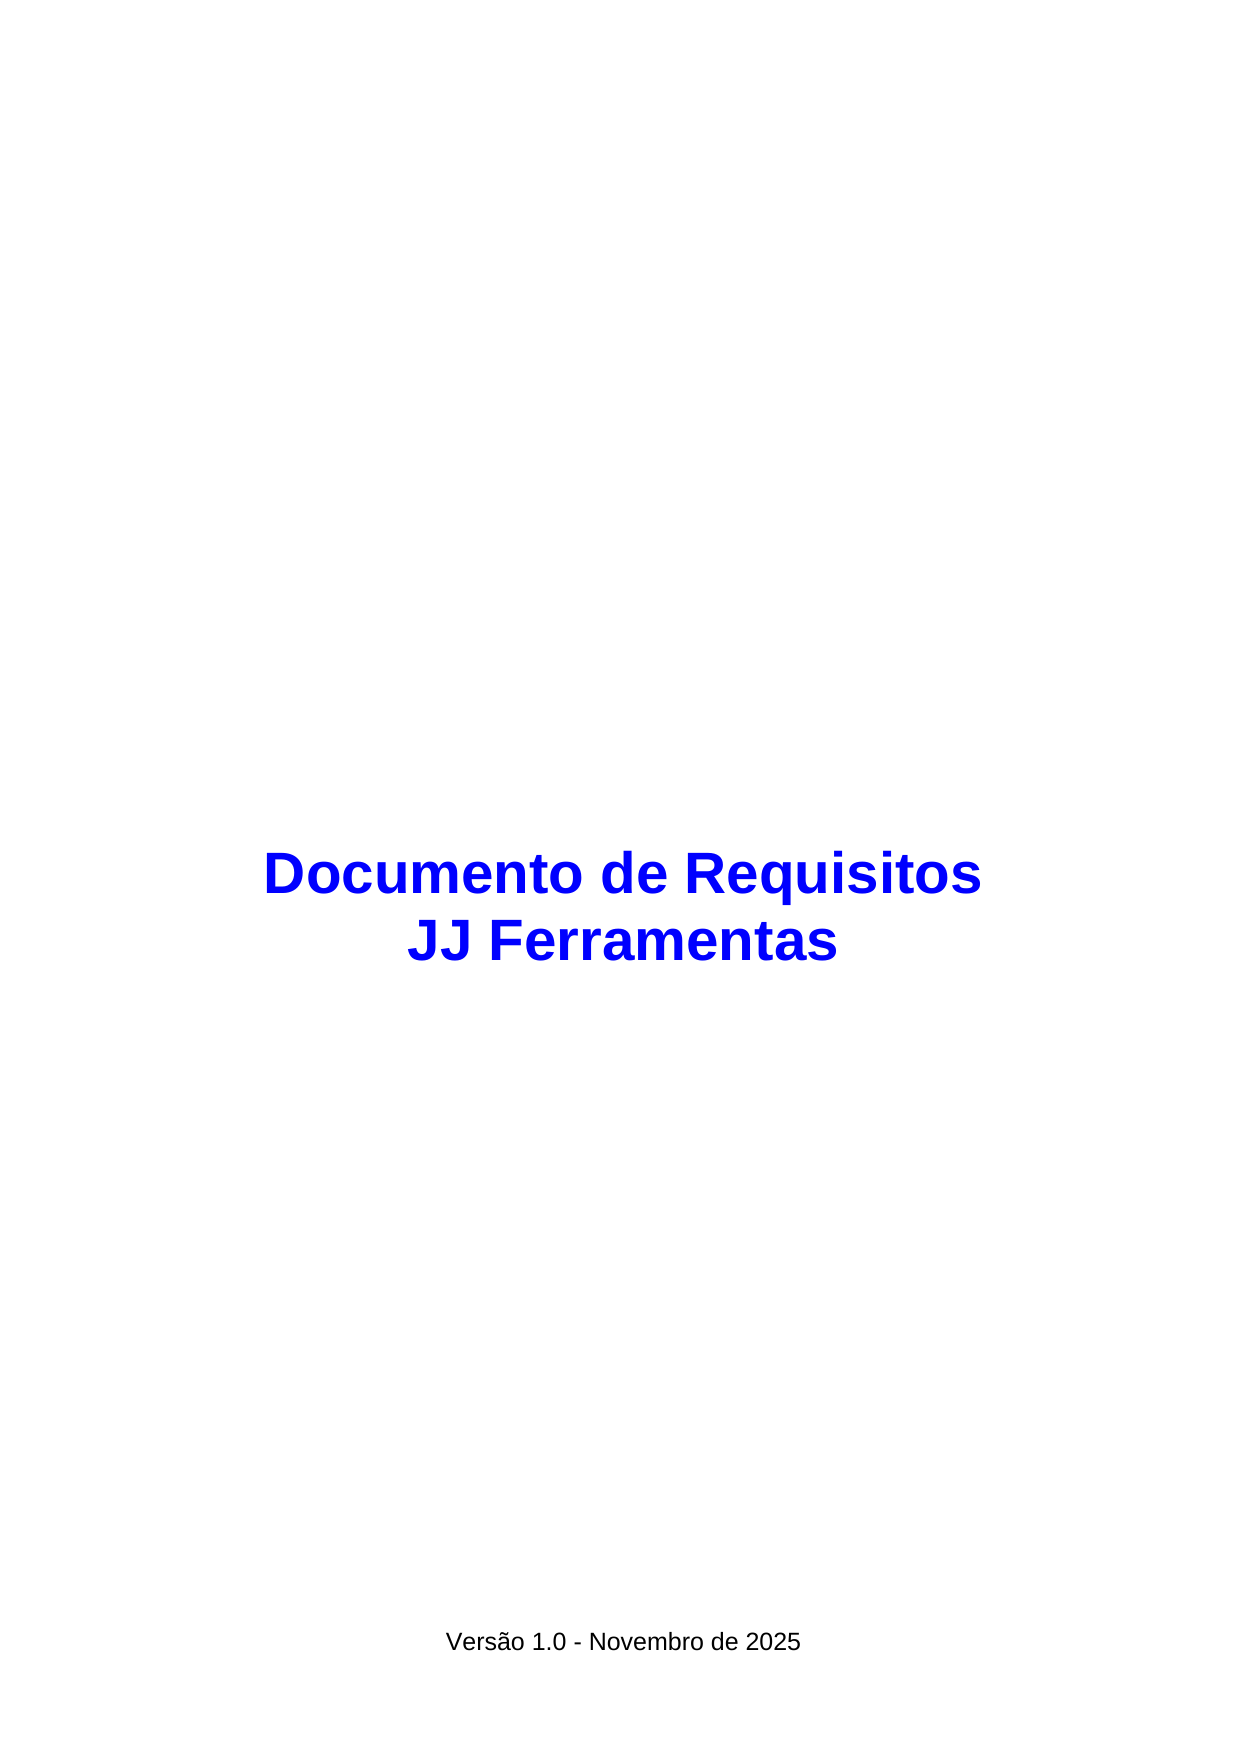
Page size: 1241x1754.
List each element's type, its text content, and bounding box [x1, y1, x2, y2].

text Versão 1.0 - Novembro de 2025 [153, 1627, 1093, 1656]
text Documento de Requisitos JJ Ferramentas [153, 839, 1093, 973]
